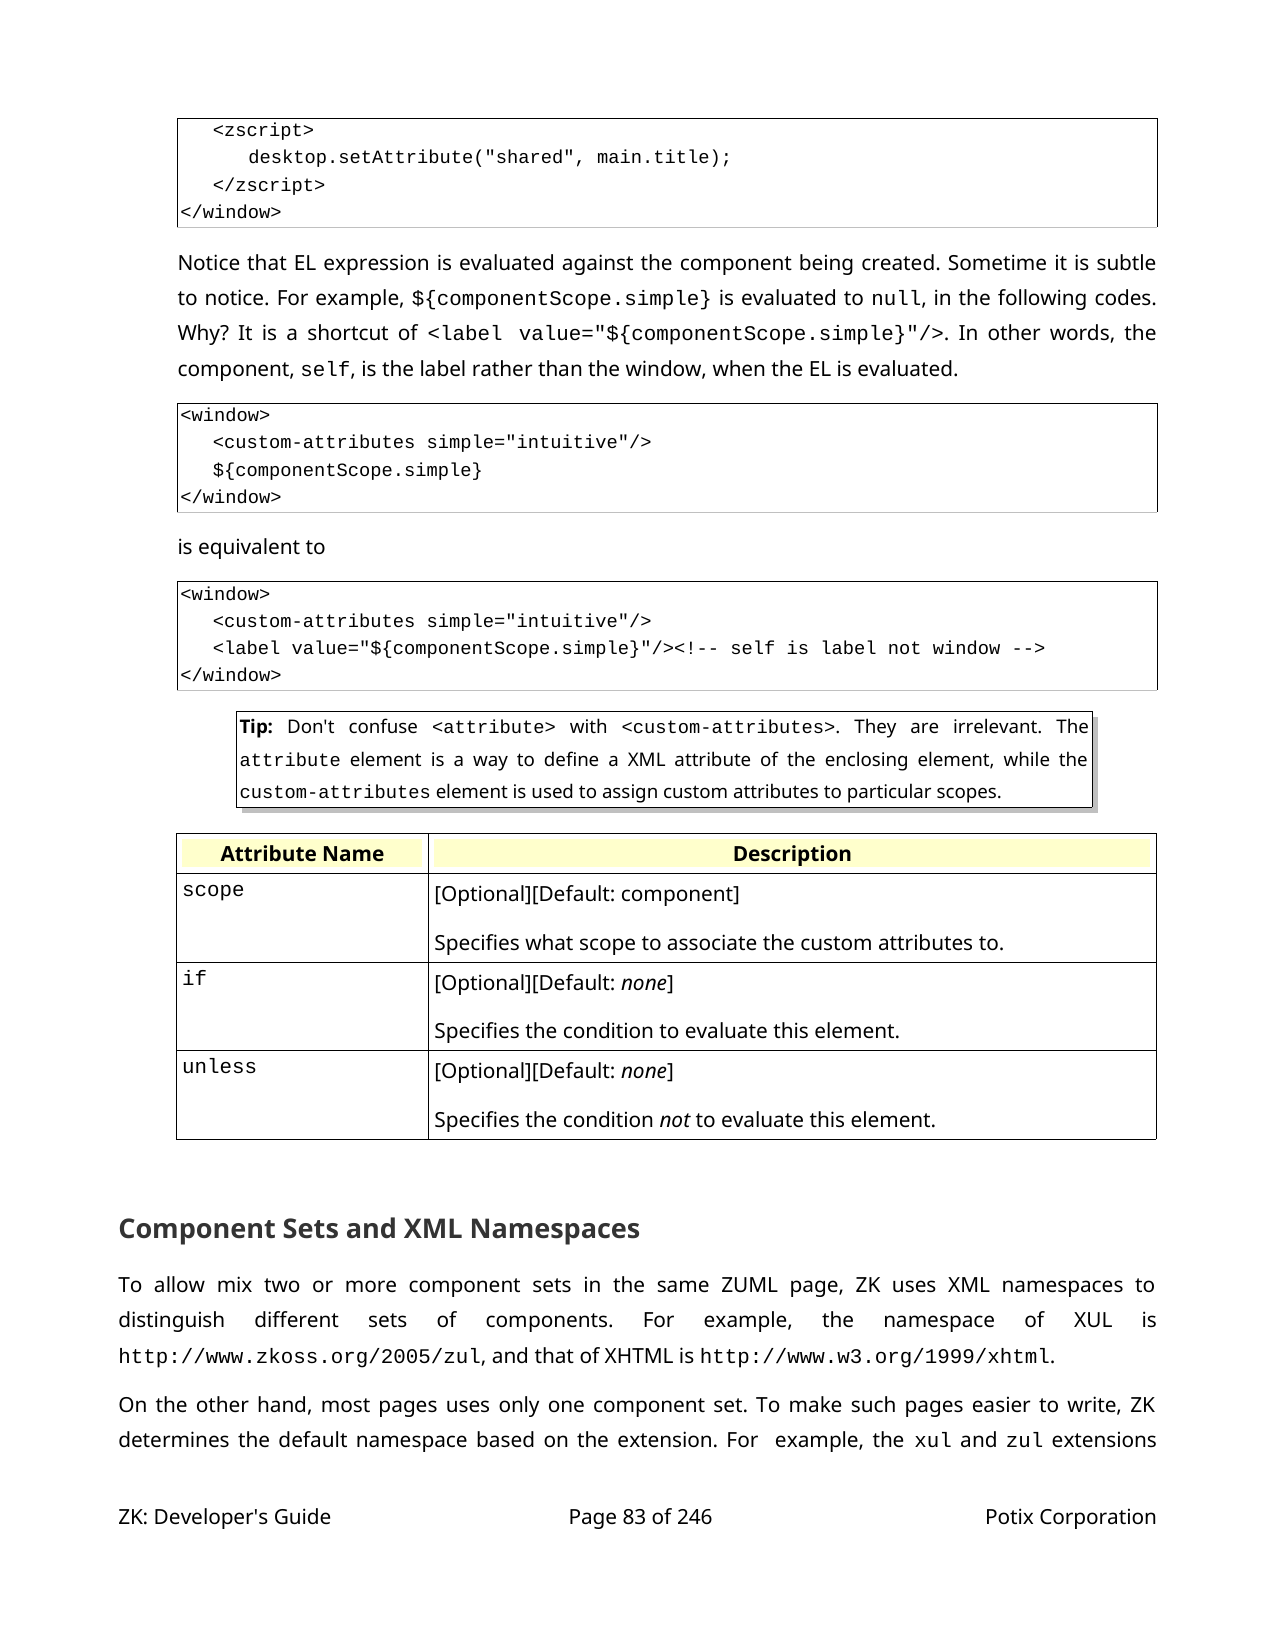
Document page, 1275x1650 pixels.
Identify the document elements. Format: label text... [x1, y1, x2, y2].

text </window> [178, 663, 1157, 690]
text desktop.setAttribute("shared", main.title); [178, 145, 1157, 169]
table_cell if [177, 963, 428, 1050]
text ${componentScope.simple} [178, 457, 1157, 482]
table_cell scope [177, 874, 428, 962]
table_header Description [429, 834, 1156, 873]
text </window> [178, 484, 1157, 512]
table_cell unless [177, 1051, 428, 1139]
subtitle Component Sets and XML Namespaces [118, 1210, 1157, 1247]
text <custom-attributes simple="intuitive"/> [178, 608, 1157, 633]
table_cell [Optional][Default: component] Specifies what scope to associate the custom attributes to. [429, 874, 1156, 962]
table_header Attribute Name [177, 834, 428, 873]
text Tip: Don't confuse <attribute> with <custom-attributes>. They are irrelevant. The attribute element is a way to define a XML attribute of the enclosing element, while the custom-attributes element is used to assign custom attributes to particular scopes. [237, 712, 1092, 807]
text <window> [178, 582, 1157, 606]
text <window> [178, 404, 1157, 427]
text </zscript> [178, 172, 1157, 197]
text To allow mix two or more component sets in the same ZUML page, ZK uses XML namespaces to distinguish different sets of components. For example, the namespace of XUL is http://www.zkoss.org/2005/zul, and that of XHTML is http://www.w3.org/1999/xhtml. [118, 1270, 1157, 1369]
text is equivalent to [177, 532, 1157, 561]
text </window> [178, 200, 1157, 227]
table_cell [Optional][Default: none] Specifies the condition to evaluate this element. [429, 963, 1156, 1050]
text On the other hand, most pages uses only one component set. To make such pages easier to write, ZK determines the default namespace based on the extension. For example, the xul and zul extensions [118, 1390, 1157, 1454]
table_cell [Optional][Default: none] Specifies the condition not to evaluate this element. [429, 1051, 1156, 1139]
text <zscript> [178, 119, 1157, 142]
text <label value="${componentScope.simple}"/><!-- self is label not window --> [178, 636, 1157, 660]
text <custom-attributes simple="intuitive"/> [178, 430, 1157, 454]
text Notice that EL expression is evaluated against the component being created. Sometime it is subtle to notice. For example, ${componentScope.simple} is evaluated to null, in the following codes. Why? It is a shortcut of <label value="${componentScope.simple}"/>. In other words, the component, self, is the label rather than the window, when the EL is evaluated. [177, 248, 1157, 382]
